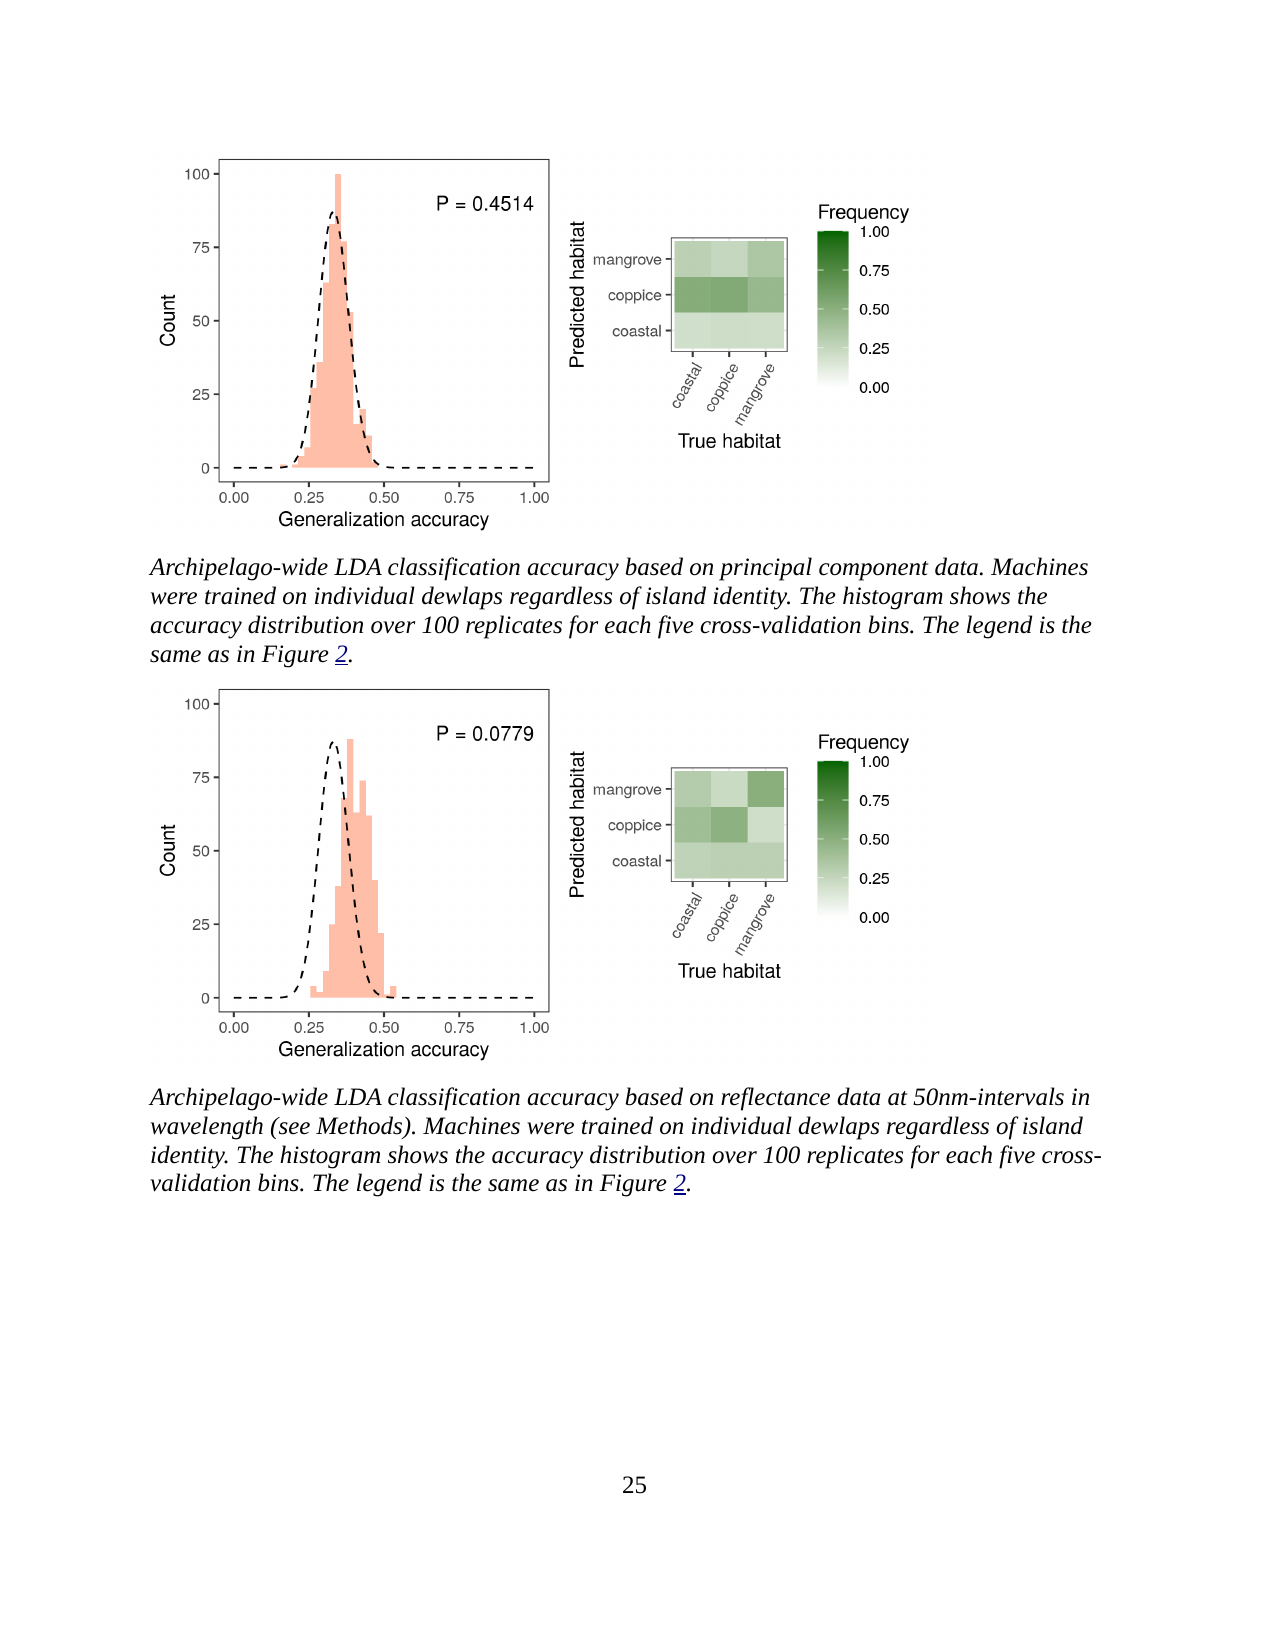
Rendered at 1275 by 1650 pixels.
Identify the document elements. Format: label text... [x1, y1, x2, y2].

text Archipelago-wide LDA classification accuracy based on reflectance data at 50nm-intervals in wavelength (see Methods). Machines were trained on individual dewlaps regardless of island identity. The histogram shows the accuracy distribution over 100 replicates for each five cross-validation bins. The legend is the same as in Figure 2. [150, 1082, 1125, 1197]
text Archipelago-wide LDA classification accuracy based on principal component data. Machines were trained on individual dewlaps regardless of island identity. The histogram shows the accuracy distribution over 100 replicates for each five cross-validation bins. The legend is the same as in Figure 2. [150, 552, 1125, 667]
picture [150, 680, 930, 1070]
picture [150, 150, 930, 540]
